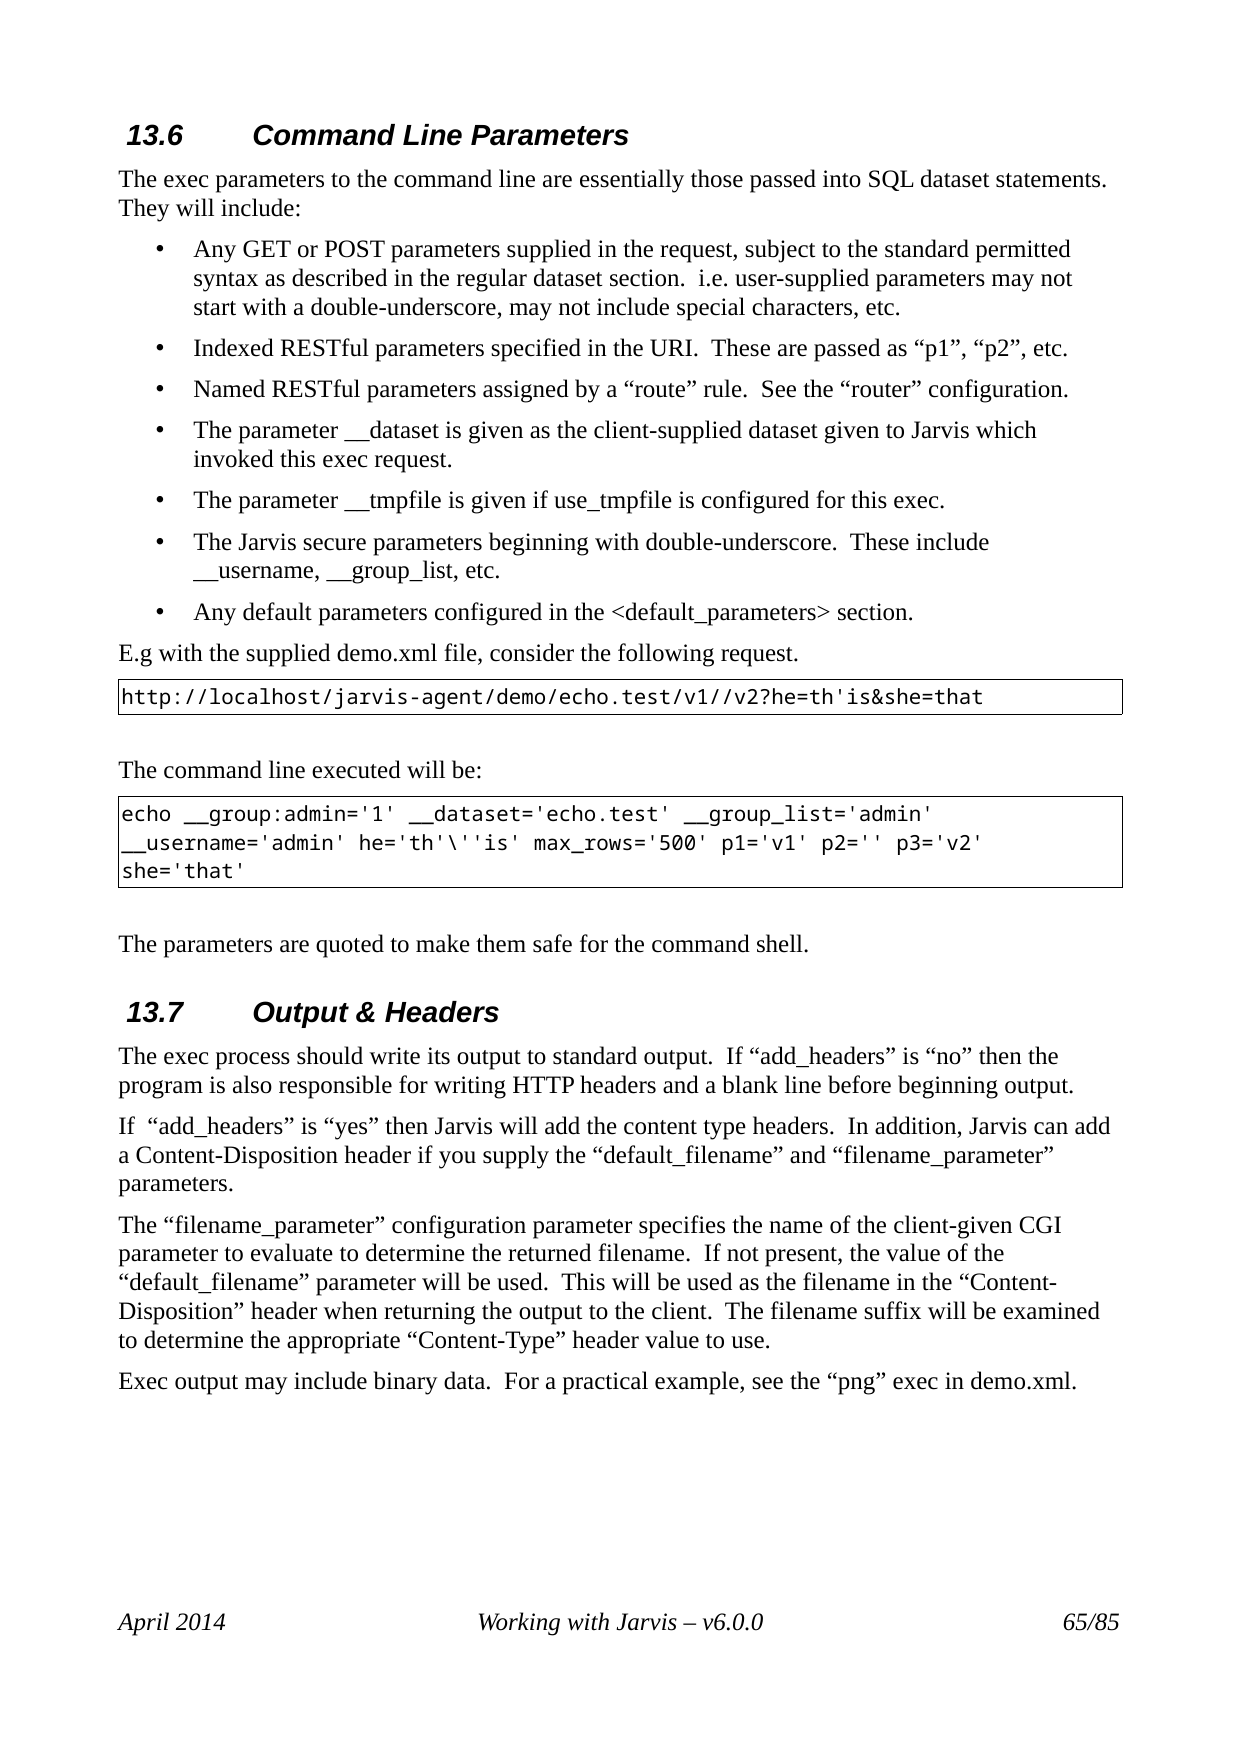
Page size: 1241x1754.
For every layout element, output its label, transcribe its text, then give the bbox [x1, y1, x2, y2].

list Indexed RESTful parameters specified in the URI. These are passed as “p1”, “p2”, etc. [156, 333, 1122, 362]
text E.g with the supplied demo.xml file, consider the following request. [118, 638, 1122, 667]
subtitle Output & Headers [118, 995, 1122, 1028]
subtitle Command Line Parameters [118, 118, 1122, 152]
list Named RESTful parameters assigned by a “route” rule. See the “router” configuration. [156, 374, 1122, 403]
text The command line executed will be: [118, 755, 1122, 784]
list The parameter __tmpfile is given if use_tmpfile is configured for this exec. [156, 485, 1122, 514]
text If “add_headers” is “yes” then Jarvis will add the content type headers. In addition, Jarvis can add a Content-Disposition header if you supply the “default_filename” and “filename_parameter” parameters. [118, 1111, 1122, 1197]
text The parameters are quoted to make them safe for the command shell. [118, 929, 1122, 957]
list The Jarvis secure parameters beginning with double-underscore. These include __username, __group_list, etc. [156, 527, 1122, 584]
list Any default parameters configured in the <default_parameters> section. [156, 597, 1122, 625]
list The parameter __dataset is given as the client-supplied dataset given to Jarvis which invoked this exec request. [156, 415, 1122, 473]
list Any GET or POST parameters supplied in the request, subject to the standard permitted syntax as described in the regular dataset section. i.e. user-supplied parameters may not start with a double-underscore, may not include special characters, etc. [156, 234, 1122, 320]
text Exec output may include binary data. For a practical example, see the “png” exec in demo.xml. [118, 1366, 1122, 1395]
text http://localhost/jarvis-agent/demo/echo.test/v1//v2?he=th'is&she=that [119, 680, 1122, 714]
text The “filename_parameter” configuration parameter specifies the name of the client-given CGI parameter to evaluate to determine the returned filename. If not present, the value of the “default_filename” parameter will be used. This will be used as the filename in the “Content-Disposition” header when returning the output to the client. The filename suffix will be examined to determine the appropriate “Content-Type” header value to use. [118, 1210, 1122, 1353]
text The exec parameters to the command line are essentially those passed into SQL dataset statements. They will include: [118, 164, 1122, 222]
text echo __group:admin='1' __dataset='echo.test' __group_list='admin' __username='admin' he='th'\''is' max_rows='500' p1='v1' p2='' p3='v2' she='that' [119, 797, 1122, 887]
text The exec process should write its output to standard output. If “add_headers” is “no” then the program is also responsible for writing HTTP headers and a blank line before beginning output. [118, 1041, 1122, 1098]
